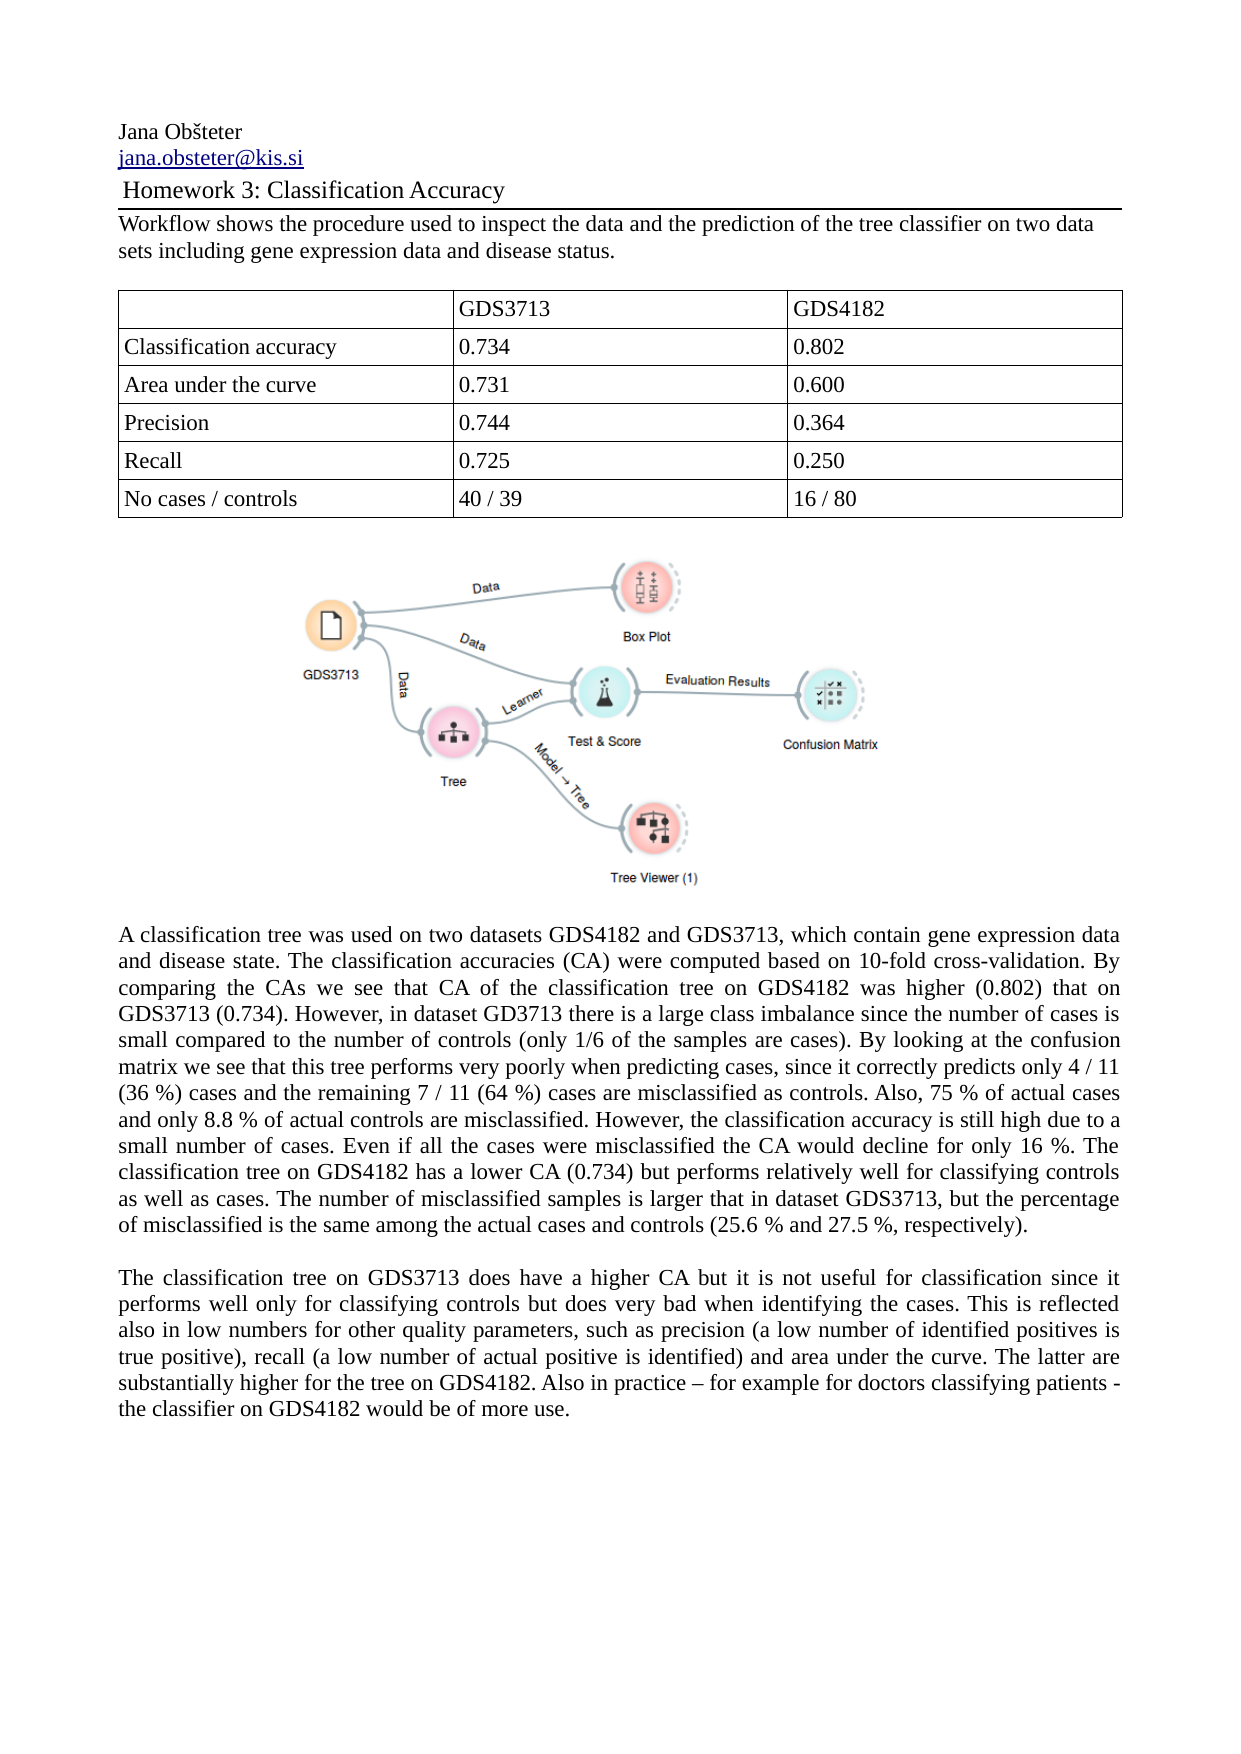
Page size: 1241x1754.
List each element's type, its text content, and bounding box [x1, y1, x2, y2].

text Workflow shows the procedure used to inspect the data and the prediction of the tree classifier on two data sets including gene expression data and disease status. [118, 210, 1122, 263]
table_cell Classification accuracy [119, 329, 453, 365]
table_cell 0.802 [788, 329, 1122, 365]
table_cell 0.731 [454, 366, 787, 403]
table_header GDS3713 [454, 291, 787, 327]
table_cell 40 / 39 [454, 480, 787, 517]
table_cell Area under the curve [119, 366, 453, 403]
table_cell 16 / 80 [788, 480, 1122, 517]
table_header [119, 291, 453, 327]
table_cell 0.725 [454, 442, 787, 479]
text Homework 3: Classification Accuracy [118, 171, 1122, 208]
table_cell Recall [119, 442, 453, 479]
text jana.obsteter@kis.si [118, 144, 1122, 171]
table_cell 0.744 [454, 404, 787, 441]
text A classification tree was used on two datasets GDS4182 and GDS3713, which contain gene expression data and disease state. The classification accuracies (CA) were computed based on 10-fold cross-validation. By comparing the CAs we see that CA of the classification tree on GDS4182 was higher (0.802) that on GDS3713 (0.734). However, in dataset GD3713 there is a large class imbalance since the number of cases is small compared to the number of controls (only 1/6 of the samples are cases). By looking at the confusion matrix we see that this tree performs very poorly when predicting cases, since it correctly predicts only 4 / 11 (36 %) cases and the remaining 7 / 11 (64 %) cases are misclassified as controls. Also, 75 % of actual cases and only 8.8 % of actual controls are misclassified. However, the classification accuracy is still high due to a small number of cases. Even if all the cases were misclassified the CA would decline for only 16 %. The classification tree on GDS4182 has a lower CA (0.734) but performs relatively well for classifying controls as well as cases. The number of misclassified samples is larger that in dataset GDS3713, but the percentage of misclassified is the same among the actual cases and controls (25.6 % and 27.5 %, respectively). [118, 921, 1122, 1237]
table_cell 0.600 [788, 366, 1122, 403]
table_cell 0.734 [454, 329, 787, 365]
table_cell Precision [119, 404, 453, 441]
picture [271, 543, 969, 895]
table_cell No cases / controls [119, 480, 453, 517]
table_cell 0.250 [788, 442, 1122, 479]
text The classification tree on GDS3713 does have a higher CA but it is not useful for classification since it performs well only for classifying controls but does very bad when identifying the cases. This is reflected also in low numbers for other quality parameters, such as precision (a low number of identified positives is true positive), recall (a low number of actual positive is identified) and area under the curve. The latter are substantially higher for the tree on GDS4182. Also in practice – for example for doctors classifying patients - the classifier on GDS4182 would be of more use. [118, 1264, 1122, 1422]
text Jana Obšteter [118, 118, 1122, 144]
table_cell 0.364 [788, 404, 1122, 441]
table_header GDS4182 [788, 291, 1122, 327]
